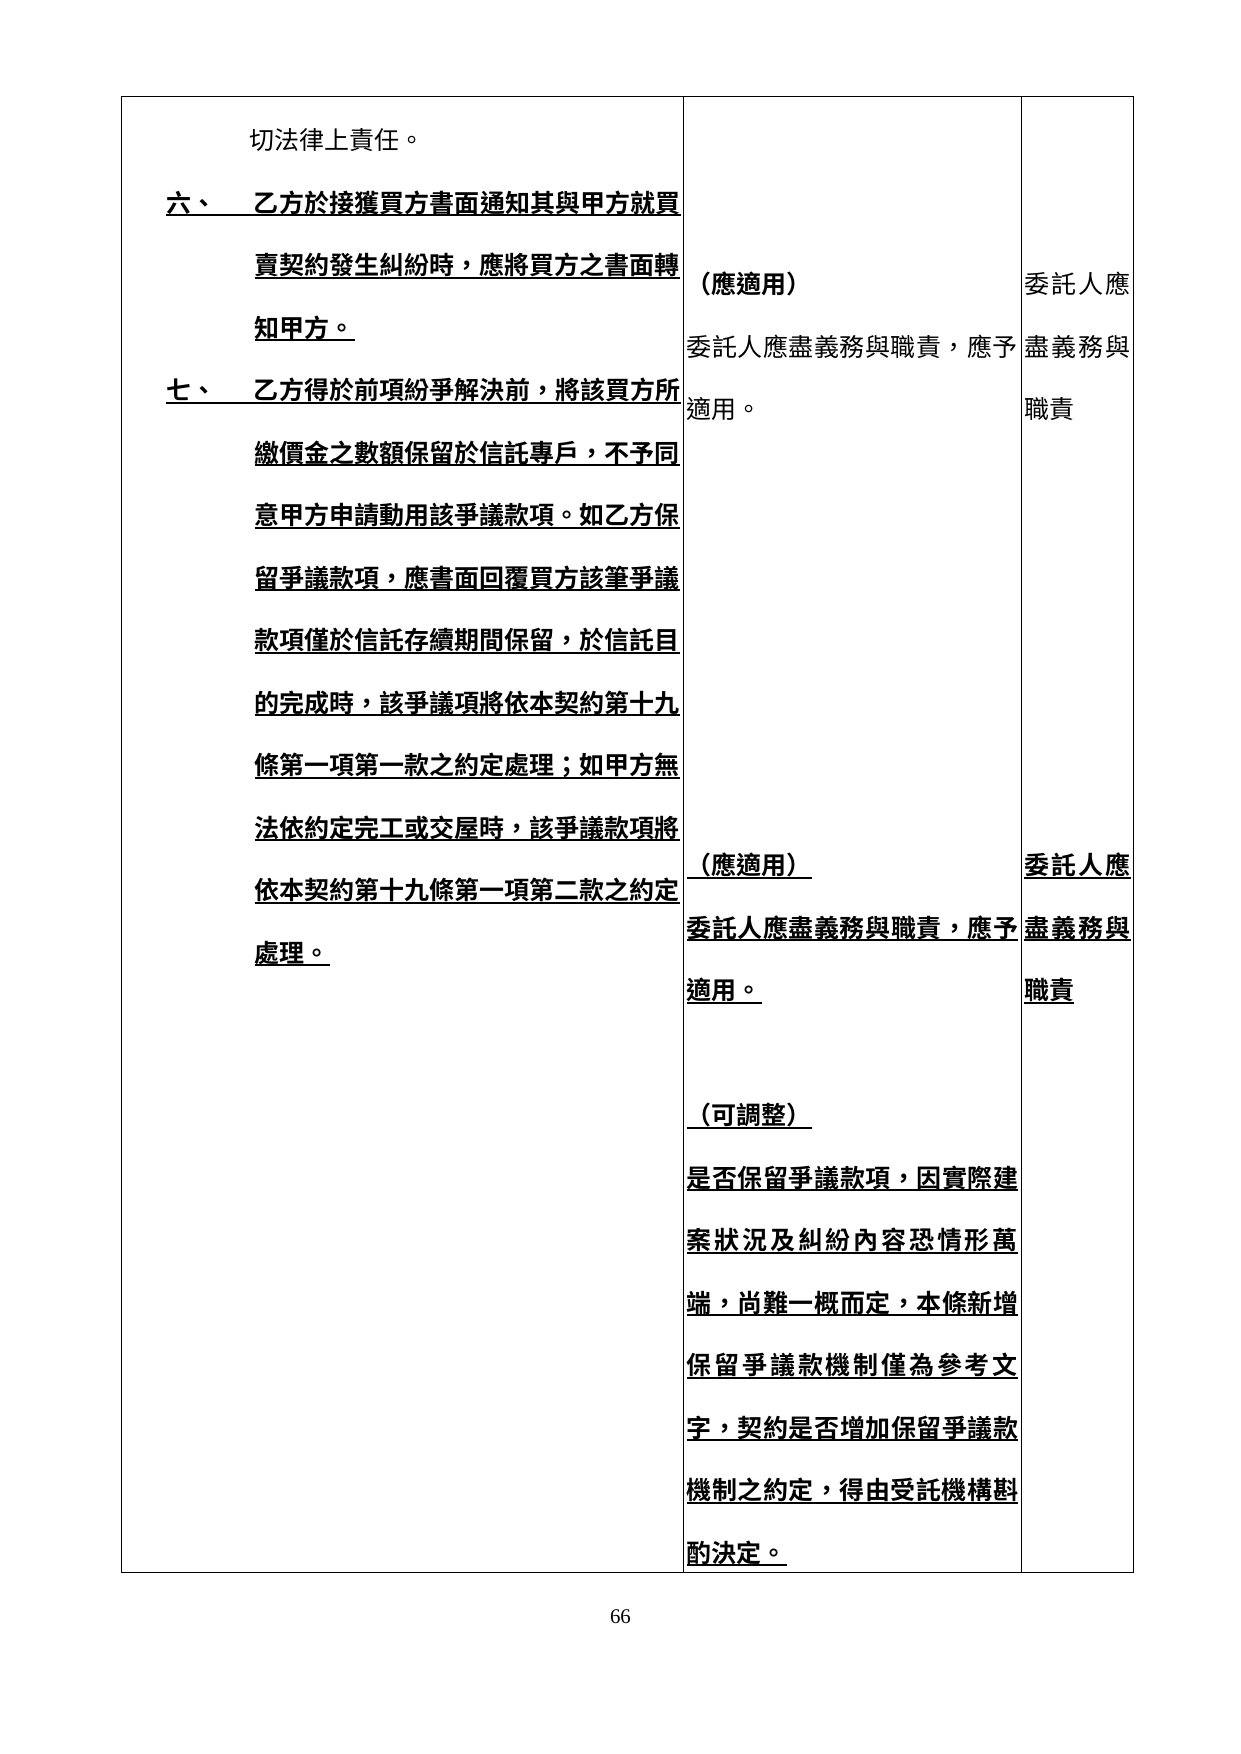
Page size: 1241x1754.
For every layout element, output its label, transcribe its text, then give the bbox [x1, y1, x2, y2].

table_cell 切法律上責任。 六、 乙方於接獲買方書面通知其與甲方就買賣契約發生糾紛時，應將買方之書面轉知甲方。 七、 乙方得於前項紛爭解決前，將該買方所繳價金之數額保留於信託專戶，不予同意甲方申請動用該爭議款項。如乙方保留爭議款項，應書面回覆買方該筆爭議款項僅於信託存續期間保留，於信託目的完成時，該爭議項將依本契約第十九條第一項第一款之約定處理；如甲方無法依約定完工或交屋時，該爭議款項將依本契約第十九條第一項第二款之約定處理。 [122, 97, 683, 1572]
table_cell （應適用） 委託人應盡義務與職責，應予適用。 （應適用） 委託人應盡義務與職責，應予適用。 （可調整） 是否保留爭議款項，因實際建案狀況及糾紛內容恐情形萬端，尚難一概而定，本條新增保留爭議款機制僅為參考文字，契約是否增加保留爭議款機制之約定，得由受託機構斟酌決定。 [684, 97, 1021, 1572]
table_cell 委託人應盡義務與職責 委託人應盡義務與職責 [1022, 97, 1133, 1572]
